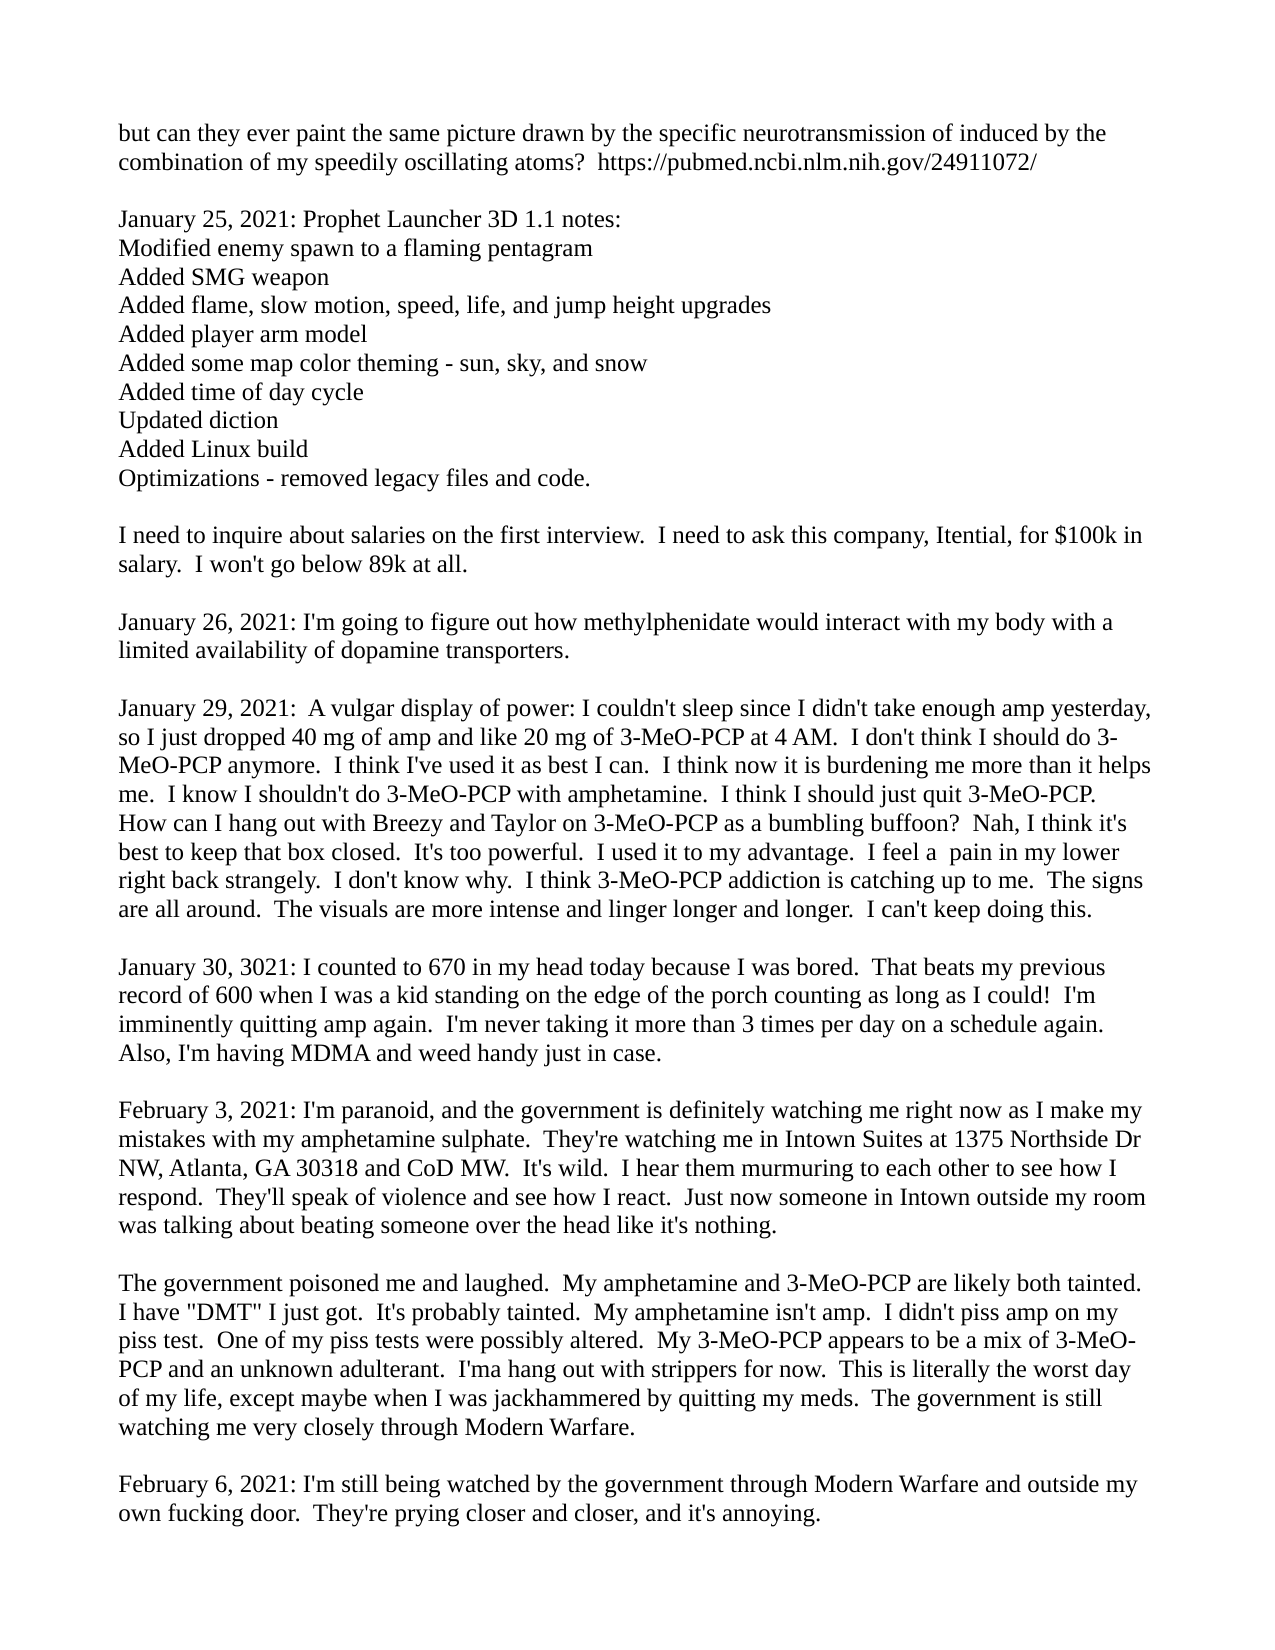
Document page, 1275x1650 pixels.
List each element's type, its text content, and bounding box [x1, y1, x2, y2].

text Added player arm model [118, 319, 1157, 348]
text Optimizations - removed legacy files and code. [118, 463, 1157, 492]
text Added SMG weapon [118, 262, 1157, 291]
text February 3, 2021: I'm paranoid, and the government is definitely watching me right now as I make my mistakes with my amphetamine sulphate. They're watching me in Intown Suites at 1375 Northside Dr NW, Atlanta, GA 30318 and CoD MW. It's wild. I hear them murmuring to each other to see how I respond. They'll speak of violence and see how I react. Just now someone in Intown outside my room was talking about beating someone over the head like it's nothing. [118, 1096, 1157, 1239]
text The government poisoned me and laughed. My amphetamine and 3-MeO-PCP are likely both tainted. I have "DMT" I just got. It's probably tainted. My amphetamine isn't amp. I didn't piss amp on my piss test. One of my piss tests were possibly altered. My 3-MeO-PCP appears to be a mix of 3-MeO-PCP and an unknown adulterant. I'ma hang out with strippers for now. This is literally the worst day of my life, except maybe when I was jackhammered by quitting my meds. The government is still watching me very closely through Modern Warfare. [118, 1268, 1157, 1441]
text Added flame, slow motion, speed, life, and jump height upgrades [118, 291, 1157, 319]
text Added Linux build [118, 434, 1157, 463]
text January 30, 3021: I counted to 670 in my head today because I was bored. That beats my previous record of 600 when I was a kid standing on the edge of the porch counting as long as I could! I'm imminently quitting amp again. I'm never taking it more than 3 times per day on a schedule again. Also, I'm having MDMA and weed handy just in case. [118, 952, 1157, 1067]
text Updated diction [118, 406, 1157, 434]
text Added some map color theming - sun, sky, and snow [118, 348, 1157, 377]
text Added time of day cycle [118, 377, 1157, 406]
text January 29, 2021: A vulgar display of power: I couldn't sleep since I didn't take enough amp yesterday, so I just dropped 40 mg of amp and like 20 mg of 3-MeO-PCP at 4 AM. I don't think I should do 3-MeO-PCP anymore. I think I've used it as best I can. I think now it is burdening me more than it helps me. I know I shouldn't do 3-MeO-PCP with amphetamine. I think I should just quit 3-MeO-PCP. How can I hang out with Breezy and Taylor on 3-MeO-PCP as a bumbling buffoon? Nah, I think it's best to keep that box closed. It's too powerful. I used it to my advantage. I feel a pain in my lower right back strangely. I don't know why. I think 3-MeO-PCP addiction is catching up to me. The signs are all around. The visuals are more intense and linger longer and longer. I can't keep doing this. [118, 693, 1157, 923]
text I need to inquire about salaries on the first interview. I need to ask this company, Itential, for $100k in salary. I won't go below 89k at all. [118, 521, 1157, 578]
text but can they ever paint the same picture drawn by the specific neurotransmission of induced by the combination of my speedily oscillating atoms? https://pubmed.ncbi.nlm.nih.gov/24911072/ [118, 118, 1157, 176]
text January 26, 2021: I'm going to figure out how methylphenidate would interact with my body with a limited availability of dopamine transporters. [118, 607, 1157, 664]
text January 25, 2021: Prophet Launcher 3D 1.1 notes: [118, 204, 1157, 233]
text February 6, 2021: I'm still being watched by the government through Modern Warfare and outside my own fucking door. They're prying closer and closer, and it's annoying. [118, 1469, 1157, 1527]
text Modified enemy spawn to a flaming pentagram [118, 233, 1157, 262]
